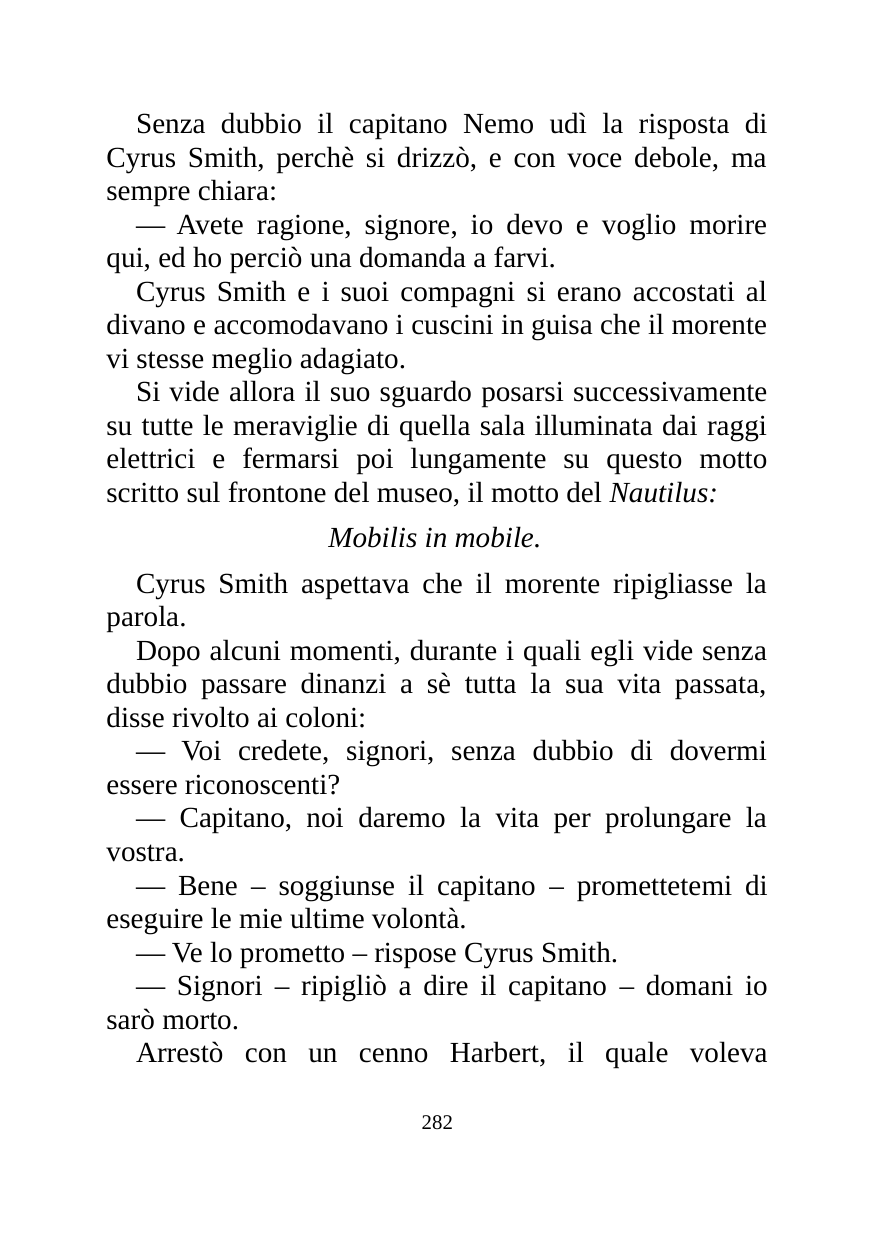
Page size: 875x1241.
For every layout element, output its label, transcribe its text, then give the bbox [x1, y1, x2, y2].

text — Avete ragione, signore, io devo e voglio morire qui, ed ho perciò una domanda a farvi. [106, 207, 768, 274]
text Arrestò con un cenno Harbert, il quale voleva [106, 1035, 768, 1069]
text Mobilis in mobile. [104, 521, 768, 554]
text — Bene – soggiunse il capitano – promettetemi di eseguire le mie ultime volontà. [106, 868, 768, 935]
text — Voi credete, signori, senza dubbio di dovermi essere riconoscenti? [106, 733, 768, 801]
text Cyrus Smith e i suoi compagni si erano accostati al divano e accomodavano i cuscini in guisa che il morente vi stesse meglio adagiato. [106, 274, 768, 374]
text — Signori – ripigliò a dire il capitano – domani io sarò morto. [106, 968, 768, 1035]
text Dopo alcuni momenti, durante i quali egli vide senza dubbio passare dinanzi a sè tutta la sua vita passata, disse rivolto ai coloni: [106, 633, 768, 733]
text — Ve lo prometto – rispose Cyrus Smith. [106, 935, 768, 968]
text Senza dubbio il capitano Nemo udì la risposta di Cyrus Smith, perchè si drizzò, e con voce debole, ma sempre chiara: [106, 106, 768, 207]
text — Capitano, noi daremo la vita per prolungare la vostra. [106, 801, 768, 868]
text Cyrus Smith aspettava che il morente ripigliasse la parola. [106, 566, 768, 633]
text Si vide allora il suo sguardo posarsi successivamente su tutte le meraviglie di quella sala illuminata dai raggi elettrici e fermarsi poi lungamente su questo motto scritto sul frontone del museo, il motto del Nautilus: [106, 374, 768, 509]
